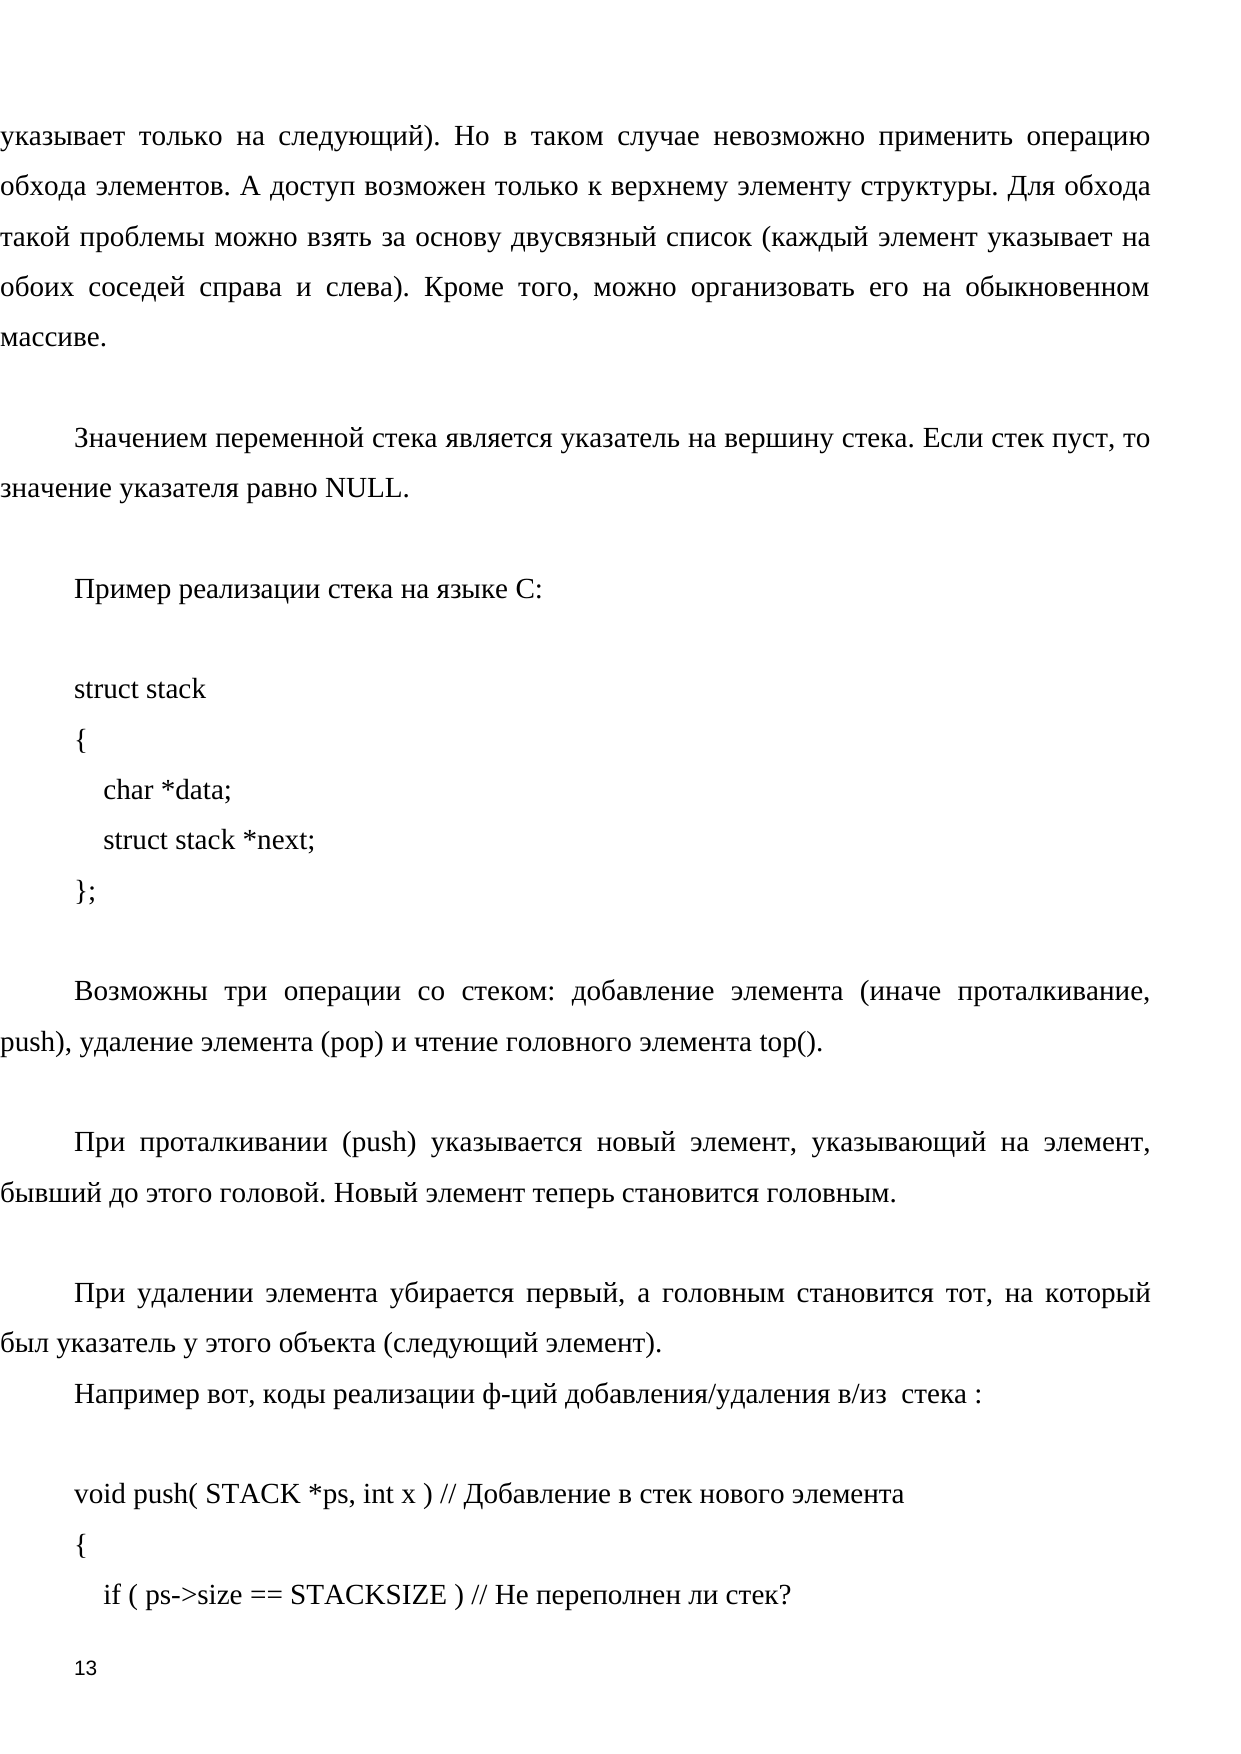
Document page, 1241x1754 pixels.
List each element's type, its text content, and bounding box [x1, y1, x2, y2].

text Пример реализации стека на языке С: [0, 571, 1152, 604]
text if ( ps->size == STACKSIZE ) // Не переполнен ли стек? [0, 1577, 1152, 1611]
text При проталкивании (push) указывается новый элемент, указывающий на элемент, бывший до этого головой. Новый элемент теперь становится головным. [0, 1124, 1152, 1208]
text Например вот, коды реализации ф-ций добавления/удаления в/из стека : [0, 1376, 1152, 1409]
text char *data; [0, 772, 1152, 806]
text При удалении элемента убирается первый, а головным становится тот, на который был указатель у этого объекта (следующий элемент). [0, 1275, 1152, 1359]
text struct stack *next; [0, 822, 1152, 856]
text { [0, 722, 1152, 755]
text void push( STACK *ps, int x ) // Добавление в стек нового элемента [0, 1477, 1152, 1510]
text struct stack [0, 672, 1152, 705]
text { [0, 1527, 1152, 1560]
text указывает только на следующий). Но в таком случае невозможно применить операцию обхода элементов. А доступ возможен только к верхнему элементу структуры. Для обхода такой проблемы можно взять за основу двусвязный список (каждый элемент указывает на обоих соседей справа и слева). Кроме того, можно организовать его на обыкновенном массиве. [0, 118, 1152, 353]
text Значением переменной стека является указатель на вершину стека. Если стек пуст, то значение указателя равно NULL. [0, 420, 1152, 504]
text Возможны три операции со стеком: добавление элемента (иначе проталкивание, push), удаление элемента (pop) и чтение головного элемента top(). [0, 973, 1152, 1057]
text }; [0, 873, 1152, 906]
